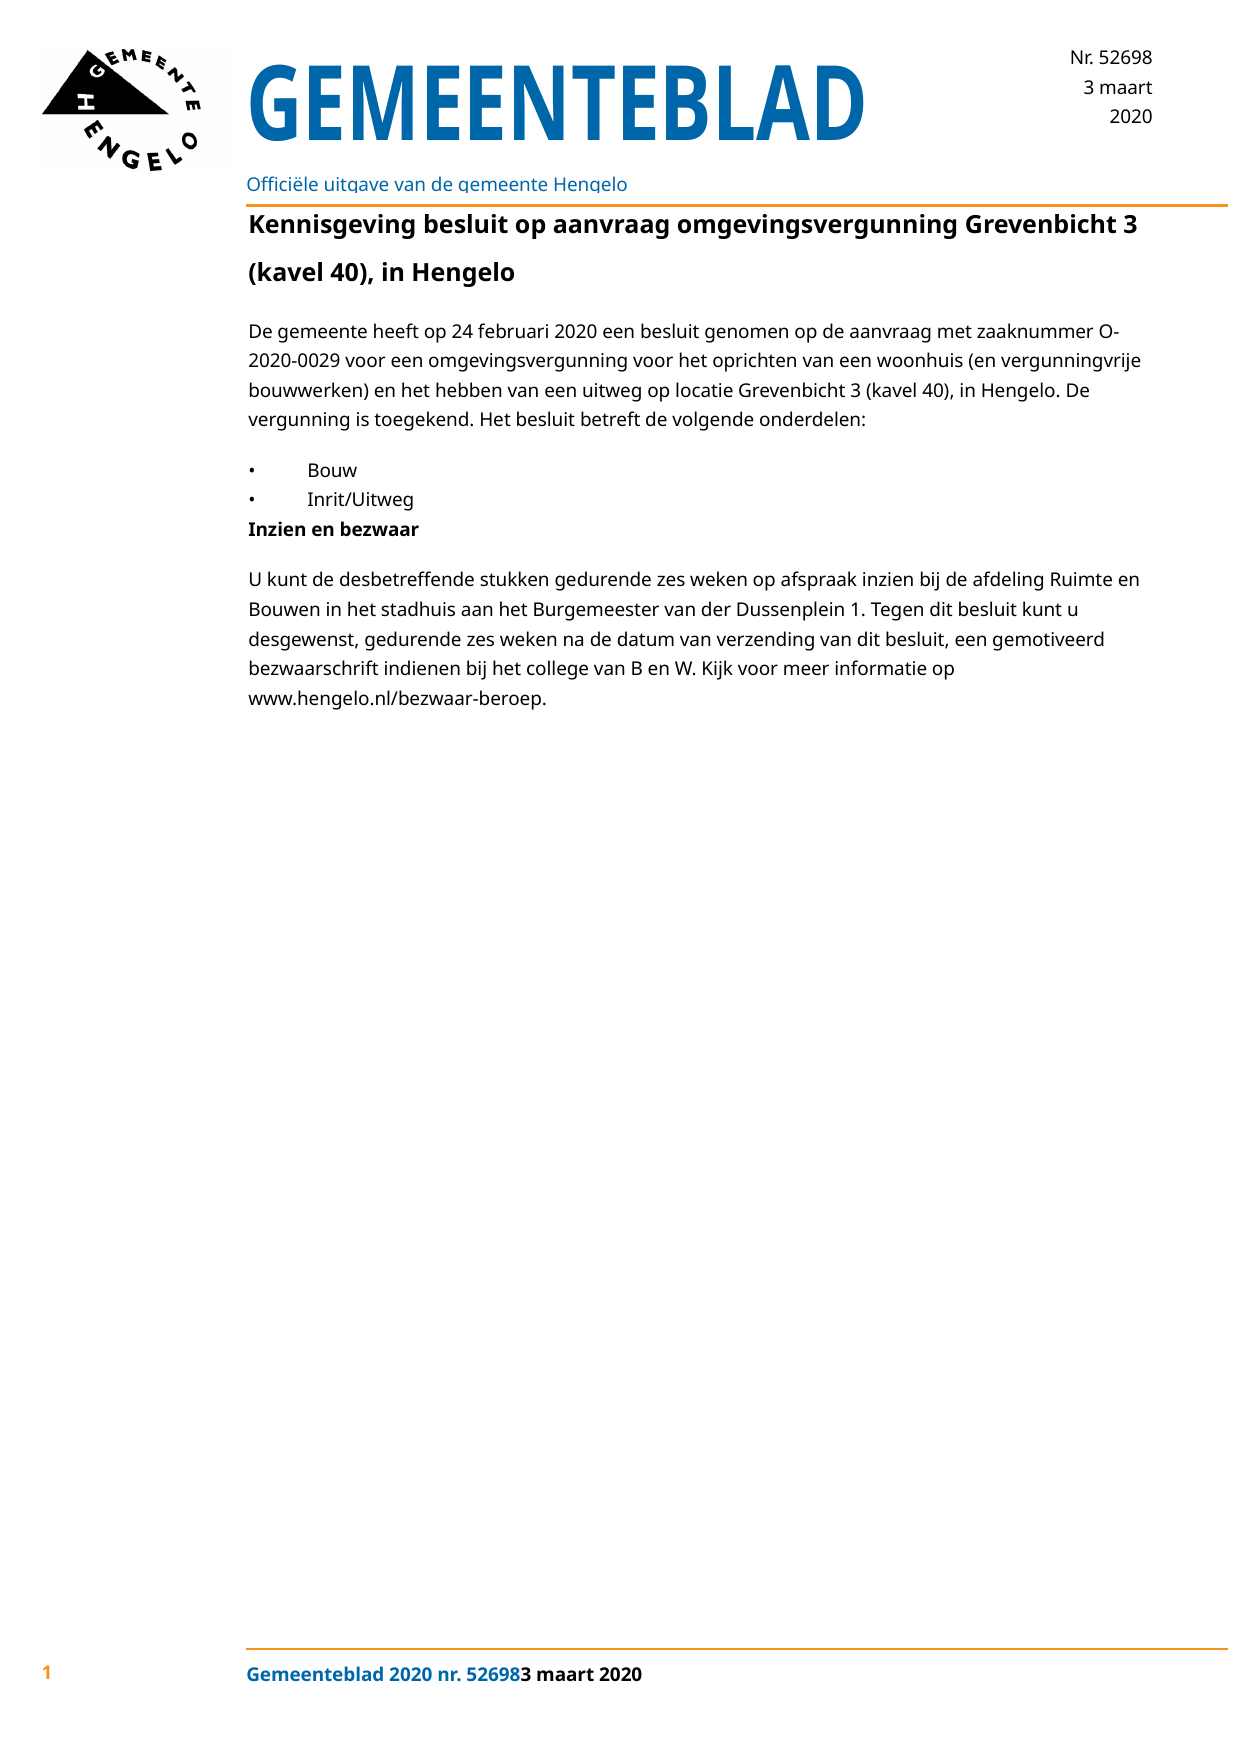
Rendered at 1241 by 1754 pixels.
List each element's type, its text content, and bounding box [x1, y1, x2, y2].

text De gemeente heeft op 24 februari 2020 een besluit genomen op de aanvraag met zaaknummer O-2020-0029 voor een omgevingsvergunning voor het oprichten van een woonhuis (en vergunningvrije bouwwerken) en het hebben van een uitweg op locatie Grevenbicht 3 (kavel 40), in Hengelo. De vergunning is toegekend. Het besluit betreft de volgende onderdelen: [248, 318, 1152, 432]
list Bouw [248, 457, 1152, 483]
picture [41, 47, 231, 172]
text Inzien en bezwaar [248, 516, 1152, 542]
text U kunt de desbetreffende stukken gedurende zes weken op afspraak inzien bij de afdeling Ruimte en Bouwen in het stadhuis aan het Burgemeester van der Dussenplein 1. Tegen dit besluit kunt u desgewenst, gedurende zes weken na de datum van verzending van dit besluit, een gemotiveerd bezwaarschrift indienen bij het college van B en W. Kijk voor meer informatie op www.hengelo.nl/bezwaar-beroep. [248, 567, 1152, 711]
text Kennisgeving besluit op aanvraag omgevingsvergunning Grevenbicht 3 (kavel 40), in Hengelo [248, 207, 1152, 288]
list Inrit/Uitweg [248, 487, 1152, 512]
